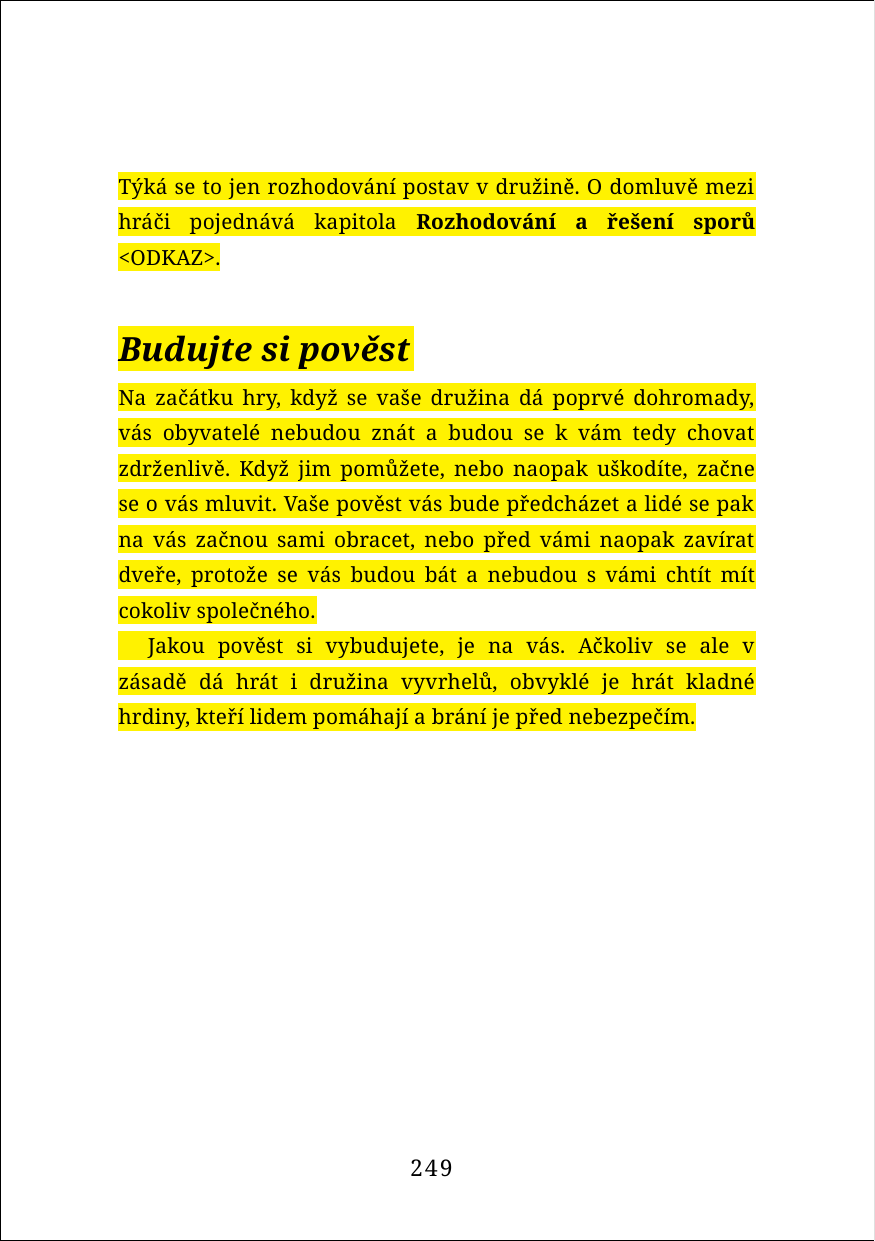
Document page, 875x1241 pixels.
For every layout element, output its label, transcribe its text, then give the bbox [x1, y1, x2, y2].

text Týká se to jen rozhodování postav v družině. O domluvě mezi hráči pojednává kapitola Rozhodování a řešení sporů <ODKAZ>. [118, 172, 756, 271]
text Na začátku hry, když se vaše družina dá poprvé dohromady, vás obyvatelé nebudou znát a budou se k vám tedy chovat zdrženlivě. Když jim pomůžete, nebo naopak uškodíte, začne se o vás mluvit. Vaše pověst vás bude předcházet a lidé se pak na vás začnou sami obracet, nebo před vámi naopak zavírat dveře, protože se vás budou bát a nebudou s vámi chtít mít cokoliv společného. Jakou pověst si vybudujete, je na vás. Ačkoliv se ale v zásadě dá hrát i družina vyvrhelů, obvyklé je hrát kladné hrdiny, kteří lidem pomáhají a brání je před nebezpečím. [118, 383, 756, 731]
subtitle Budujte si pověst [118, 326, 756, 371]
